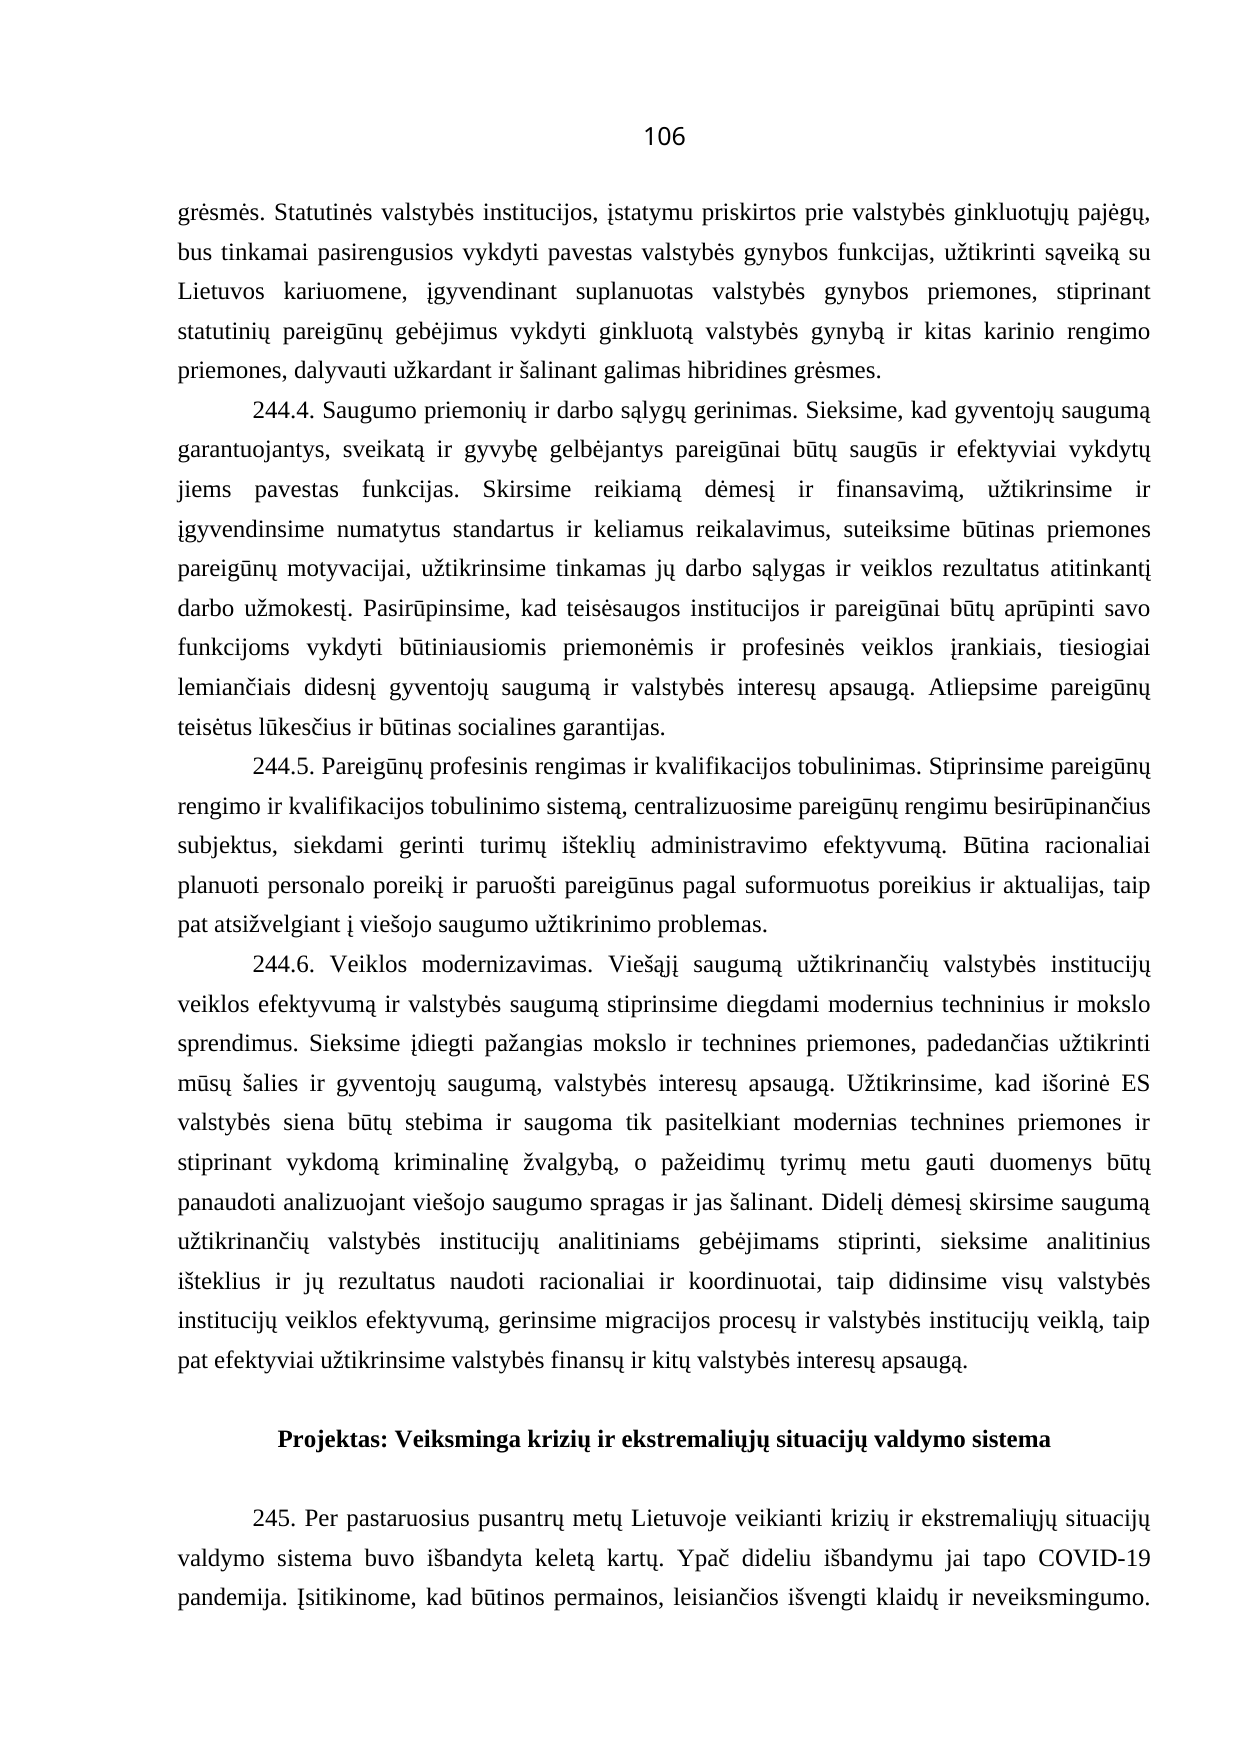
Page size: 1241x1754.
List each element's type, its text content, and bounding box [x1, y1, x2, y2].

text 244.6. Veiklos modernizavimas. Viešąjį saugumą užtikrinančių valstybės institucijų veiklos efektyvumą ir valstybės saugumą stiprinsime diegdami modernius techninius ir mokslo sprendimus. Sieksime įdiegti pažangias mokslo ir technines priemones, padedančias užtikrinti mūsų šalies ir gyventojų saugumą, valstybės interesų apsaugą. Užtikrinsime, kad išorinė ES valstybės siena būtų stebima ir saugoma tik pasitelkiant modernias technines priemones ir stiprinant vykdomą kriminalinę žvalgybą, o pažeidimų tyrimų metu gauti duomenys būtų panaudoti analizuojant viešojo saugumo spragas ir jas šalinant. Didelį dėmesį skirsime saugumą užtikrinančių valstybės institucijų analitiniams gebėjimams stiprinti, sieksime analitinius išteklius ir jų rezultatus naudoti racionaliai ir koordinuotai, taip didinsime visų valstybės institucijų veiklos efektyvumą, gerinsime migracijos procesų ir valstybės institucijų veiklą, taip pat efektyviai užtikrinsime valstybės finansų ir kitų valstybės interesų apsaugą. [177, 938, 1152, 1374]
text 244.5. Pareigūnų profesinis rengimas ir kvalifikacijos tobulinimas. Stiprinsime pareigūnų rengimo ir kvalifikacijos tobulinimo sistemą, centralizuosime pareigūnų rengimu besirūpinančius subjektus, siekdami gerinti turimų išteklių administravimo efektyvumą. Būtina racionaliai planuoti personalo poreikį ir paruošti pareigūnus pagal suformuotus poreikius ir aktualijas, taip pat atsižvelgiant į viešojo saugumo užtikrinimo problemas. [177, 740, 1152, 938]
text 245. Per pastaruosius pusantrų metų Lietuvoje veikianti krizių ir ekstremaliųjų situacijų valdymo sistema buvo išbandyta keletą kartų. Ypač dideliu išbandymu jai tapo COVID-19 pandemija. Įsitikinome, kad būtinos permainos, leisiančios išvengti klaidų ir neveiksmingumo. [177, 1492, 1152, 1611]
text Projektas: Veiksminga krizių ir ekstremaliųjų situacijų valdymo sistema [177, 1413, 1152, 1453]
text grėsmės. Statutinės valstybės institucijos, įstatymu priskirtos prie valstybės ginkluotųjų pajėgų, bus tinkamai pasirengusios vykdyti pavestas valstybės gynybos funkcijas, užtikrinti sąveiką su Lietuvos kariuomene, įgyvendinant suplanuotas valstybės gynybos priemones, stiprinant statutinių pareigūnų gebėjimus vykdyti ginkluotą valstybės gynybą ir kitas karinio rengimo priemones, dalyvauti užkardant ir šalinant galimas hibridines grėsmes. [177, 186, 1152, 384]
text 244.4. Saugumo priemonių ir darbo sąlygų gerinimas. Sieksime, kad gyventojų saugumą garantuojantys, sveikatą ir gyvybę gelbėjantys pareigūnai būtų saugūs ir efektyviai vykdytų jiems pavestas funkcijas. Skirsime reikiamą dėmesį ir finansavimą, užtikrinsime ir įgyvendinsime numatytus standartus ir keliamus reikalavimus, suteiksime būtinas priemones pareigūnų motyvacijai, užtikrinsime tinkamas jų darbo sąlygas ir veiklos rezultatus atitinkantį darbo užmokestį. Pasirūpinsime, kad teisėsaugos institucijos ir pareigūnai būtų aprūpinti savo funkcijoms vykdyti būtiniausiomis priemonėmis ir profesinės veiklos įrankiais, tiesiogiai lemiančiais didesnį gyventojų saugumą ir valstybės interesų apsaugą. Atliepsime pareigūnų teisėtus lūkesčius ir būtinas socialines garantijas. [177, 384, 1152, 740]
